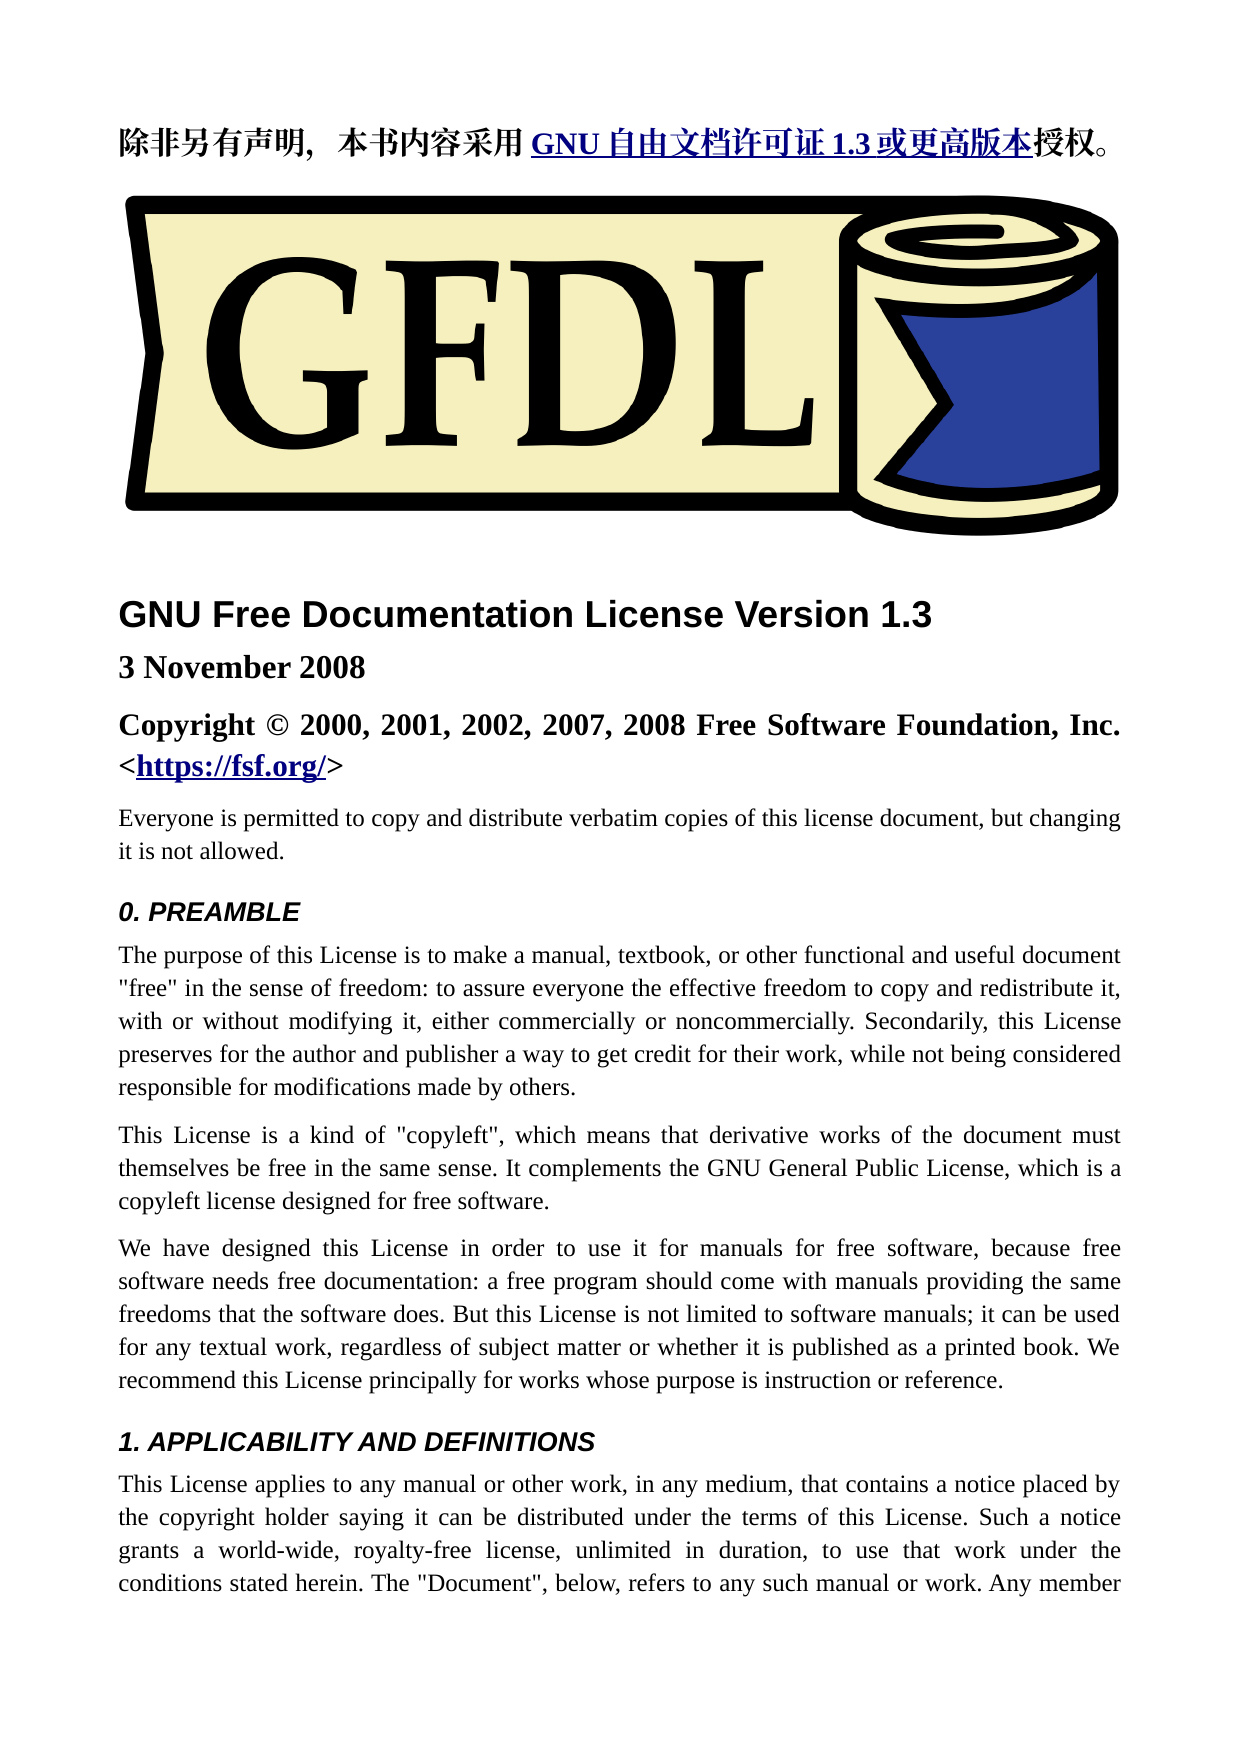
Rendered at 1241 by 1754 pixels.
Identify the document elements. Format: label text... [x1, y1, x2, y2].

text This License applies to any manual or other work, in any medium, that contains a notice placed by the copyright holder saying it can be distributed under the terms of this License. Such a notice grants a world-wide, royalty-free license, unlimited in duration, to use that work under the conditions stated herein. The "Document", below, refers to any such manual or work. Any member [118, 1469, 1122, 1597]
text 3 November 2008 [118, 647, 1122, 686]
text This License is a kind of "copyleft", which means that derivative works of the document must themselves be free in the same sense. It complements the GNU General Public License, which is a copyleft license designed for free software. [118, 1120, 1122, 1214]
text Everyone is permitted to copy and distribute verbatim copies of this license document, but changing it is not allowed. [118, 803, 1122, 865]
text We have designed this License in order to use it for manuals for free software, because free software needs free documentation: a free program should come with manuals providing the same freedoms that the software does. But this License is not limited to software manuals; it can be used for any textual work, regardless of subject matter or whether it is published as a printed book. We recommend this License principally for works whose purpose is instruction or reference. [118, 1233, 1122, 1394]
text 除非另有声明，本书内容采用GNU自由文档许可证1.3或更高版本授权。 [118, 118, 1122, 163]
text Copyright © 2000, 2001, 2002, 2007, 2008 Free Software Foundation, Inc. <https://fsf.org/> [118, 706, 1122, 783]
subtitle 0. PREAMBLE [118, 896, 1122, 927]
picture [118, 191, 1123, 538]
text The purpose of this License is to make a manual, textbook, or other functional and useful document "free" in the sense of freedom: to assure everyone the effective freedom to copy and redistribute it, with or without modifying it, either commercially or noncommercially. Secondarily, this License preserves for the author and publisher a way to get credit for their work, while not being considered responsible for modifications made by others. [118, 940, 1122, 1101]
subtitle 1. APPLICABILITY AND DEFINITIONS [118, 1426, 1122, 1457]
subtitle GNU Free Documentation License Version 1.3 [118, 592, 1122, 635]
